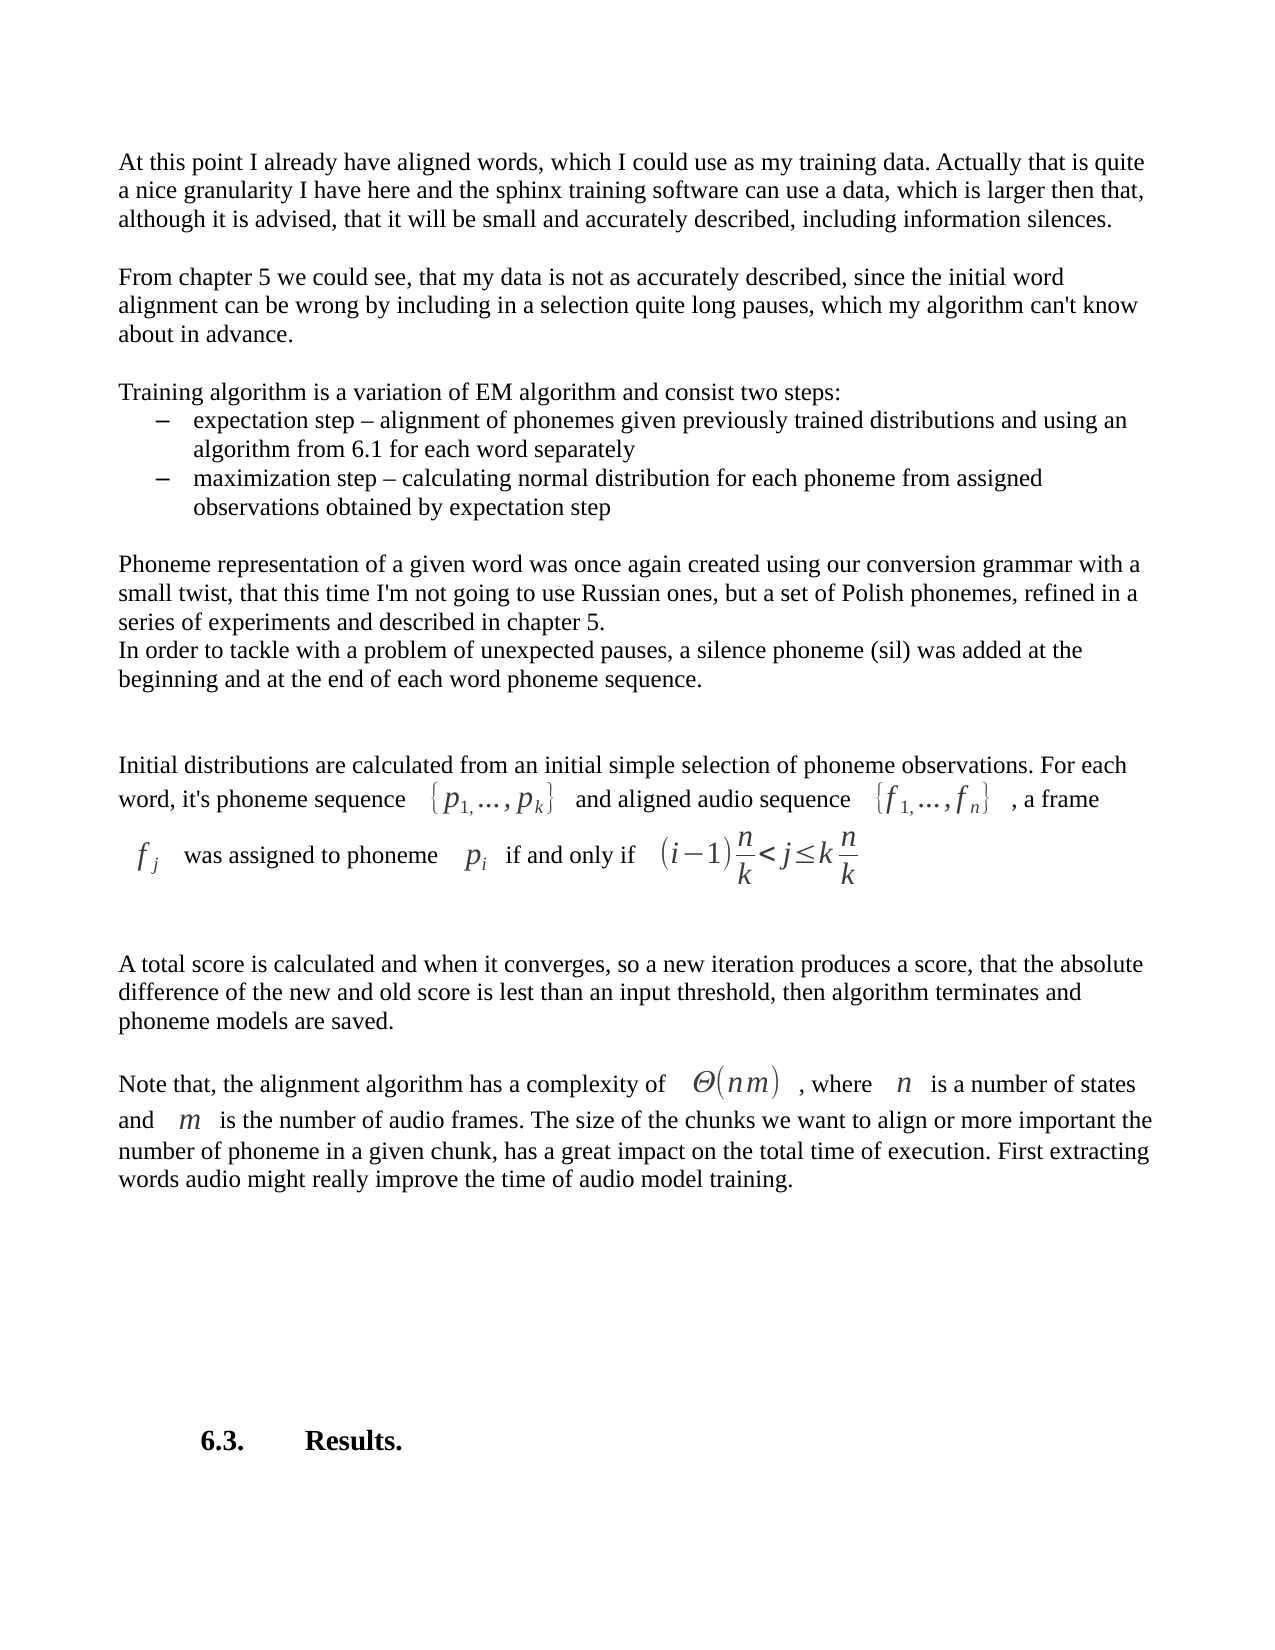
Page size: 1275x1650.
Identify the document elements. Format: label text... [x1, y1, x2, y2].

text A total score is calculated and when it converges, so a new iteration produces a score, that the absolute difference of the new and old score is lest than an input threshold, then algorithm terminates and phoneme models are saved. [118, 949, 1157, 1035]
text Phoneme representation of a given word was once again created using our conversion grammar with a small twist, that this time I'm not going to use Russian ones, but a set of Polish phonemes, refined in a series of experiments and described in chapter 5. [118, 549, 1157, 636]
text From chapter 5 we could see, that my data is not as accurately described, since the initial word alignment can be wrong by including in a selection quite long pauses, which my algorithm can't know about in advance. [118, 262, 1157, 348]
list expectation step – alignment of phonemes given previously trained distributions and using an algorithm from 6.1 for each word separately [156, 406, 1157, 463]
text Training algorithm is a variation of EM algorithm and consist two steps: [118, 377, 1157, 406]
list Results. [193, 1423, 1157, 1457]
text Note that, the alignment algorithm has a complexity of , where is a number of states and is the number of audio frames. The size of the chunks we want to align or more important the number of phoneme in a given chunk, has a great impact on the total time of execution. First extracting words audio might really improve the time of audio model training. [118, 1064, 1157, 1193]
text In order to tackle with a problem of unexpected pauses, a silence phoneme (sil) was added at the beginning and at the end of each word phoneme sequence. [118, 636, 1157, 693]
text Initial distributions are calculated from an initial simple selection of phoneme observations. For each word, it's phoneme sequence and aligned audio sequence , a frame was assigned to phoneme if and only if [118, 751, 1157, 891]
text At this point I already have aligned words, which I could use as my training data. Actually that is quite a nice granularity I have here and the sphinx training software can use a data, which is larger then that, although it is advised, that it will be small and accurately described, including information silences. [118, 147, 1157, 233]
list maximization step – calculating normal distribution for each phoneme from assigned observations obtained by expectation step [156, 463, 1157, 521]
